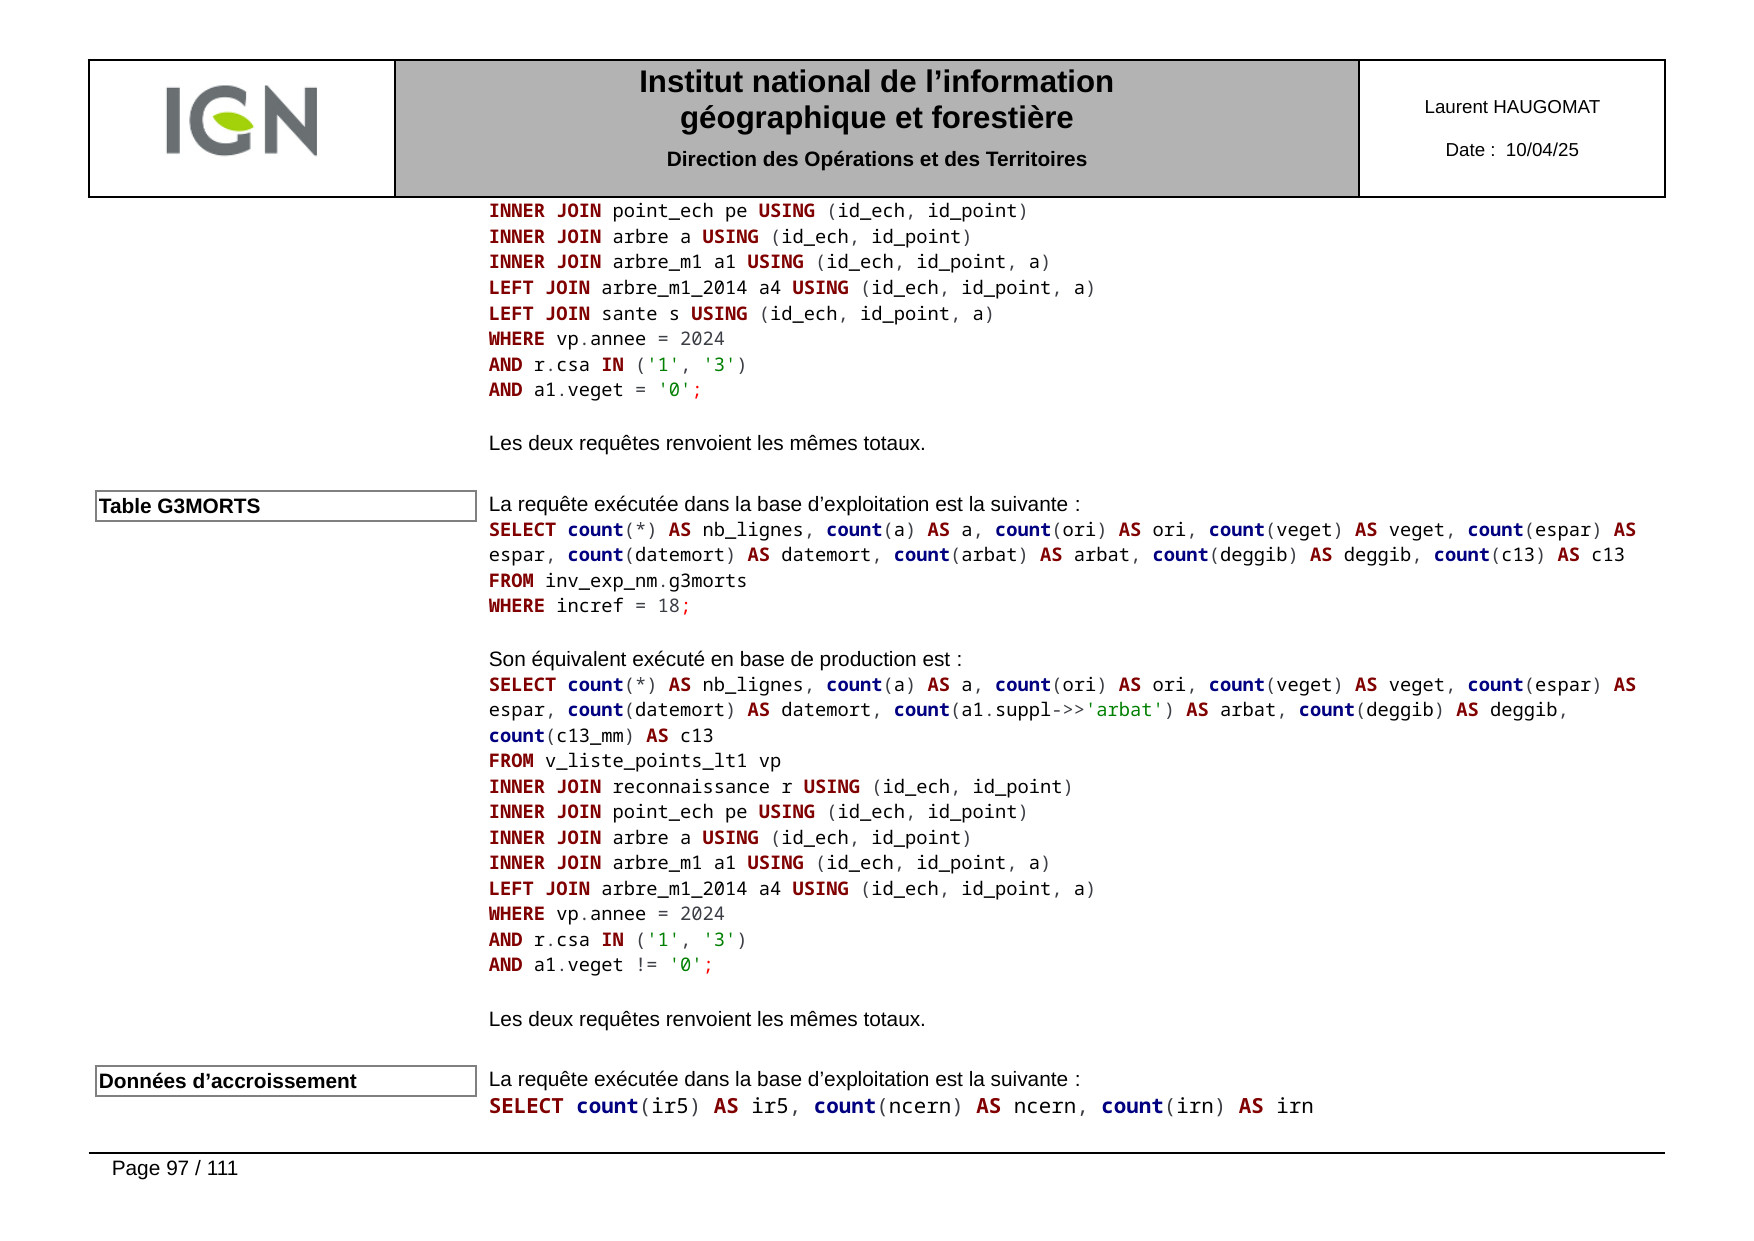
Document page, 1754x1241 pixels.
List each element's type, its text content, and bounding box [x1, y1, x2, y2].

picture [141, 62, 343, 180]
table_cell La requête exécutée dans la base d’exploitation est la suivante : SELECT count(*) AS nb_lignes, count(a) AS a, count(ori) AS ori, count(veget) AS veget, count(espar) AS espar, count(datemort) AS datemort, count(arbat) AS arbat, count(deggib) AS deggib, count(c13) AS c13 FROM inv_exp_nm.g3morts WHERE incref = 18; Son équivalent exécuté en base de production est : SELECT count(*) AS nb_lignes, count(a) AS a, count(ori) AS ori, count(veget) AS veget, count(espar) AS espar, count(datemort) AS datemort, count(a1.suppl->>'arbat') AS arbat, count(deggib) AS deggib, count(c13_mm) AS c13 FROM v_liste_points_lt1 vp INNER JOIN reconnaissance r USING (id_ech, id_point) INNER JOIN point_ech pe USING (id_ech, id_point) INNER JOIN arbre a USING (id_ech, id_point) INNER JOIN arbre_m1 a1 USING (id_ech, id_point, a) LEFT JOIN arbre_m1_2014 a4 USING (id_ech, id_point, a) WHERE vp.annee = 2024 AND r.csa IN ('1', '3') AND a1.veget != '0'; Les deux requêtes renvoient les mêmes totaux. [483, 489, 1665, 1064]
table_cell Données d’accroissement [89, 1064, 483, 1126]
table_cell INNER JOIN point_ech pe USING (id_ech, id_point) INNER JOIN arbre a USING (id_ech, id_point) INNER JOIN arbre_m1 a1 USING (id_ech, id_point, a) LEFT JOIN arbre_m1_2014 a4 USING (id_ech, id_point, a) LEFT JOIN sante s USING (id_ech, id_point, a) WHERE vp.annee = 2024 AND r.csa IN ('1', '3') AND a1.veget = '0'; Les deux requêtes renvoient les mêmes totaux. [483, 198, 1665, 488]
table_cell Table G3MORTS [89, 489, 483, 1064]
table_cell La requête exécutée dans la base d’exploitation est la suivante : SELECT count(ir5) AS ir5, count(ncern) AS ncern, count(irn) AS irn [483, 1064, 1665, 1126]
table_cell [89, 198, 483, 488]
